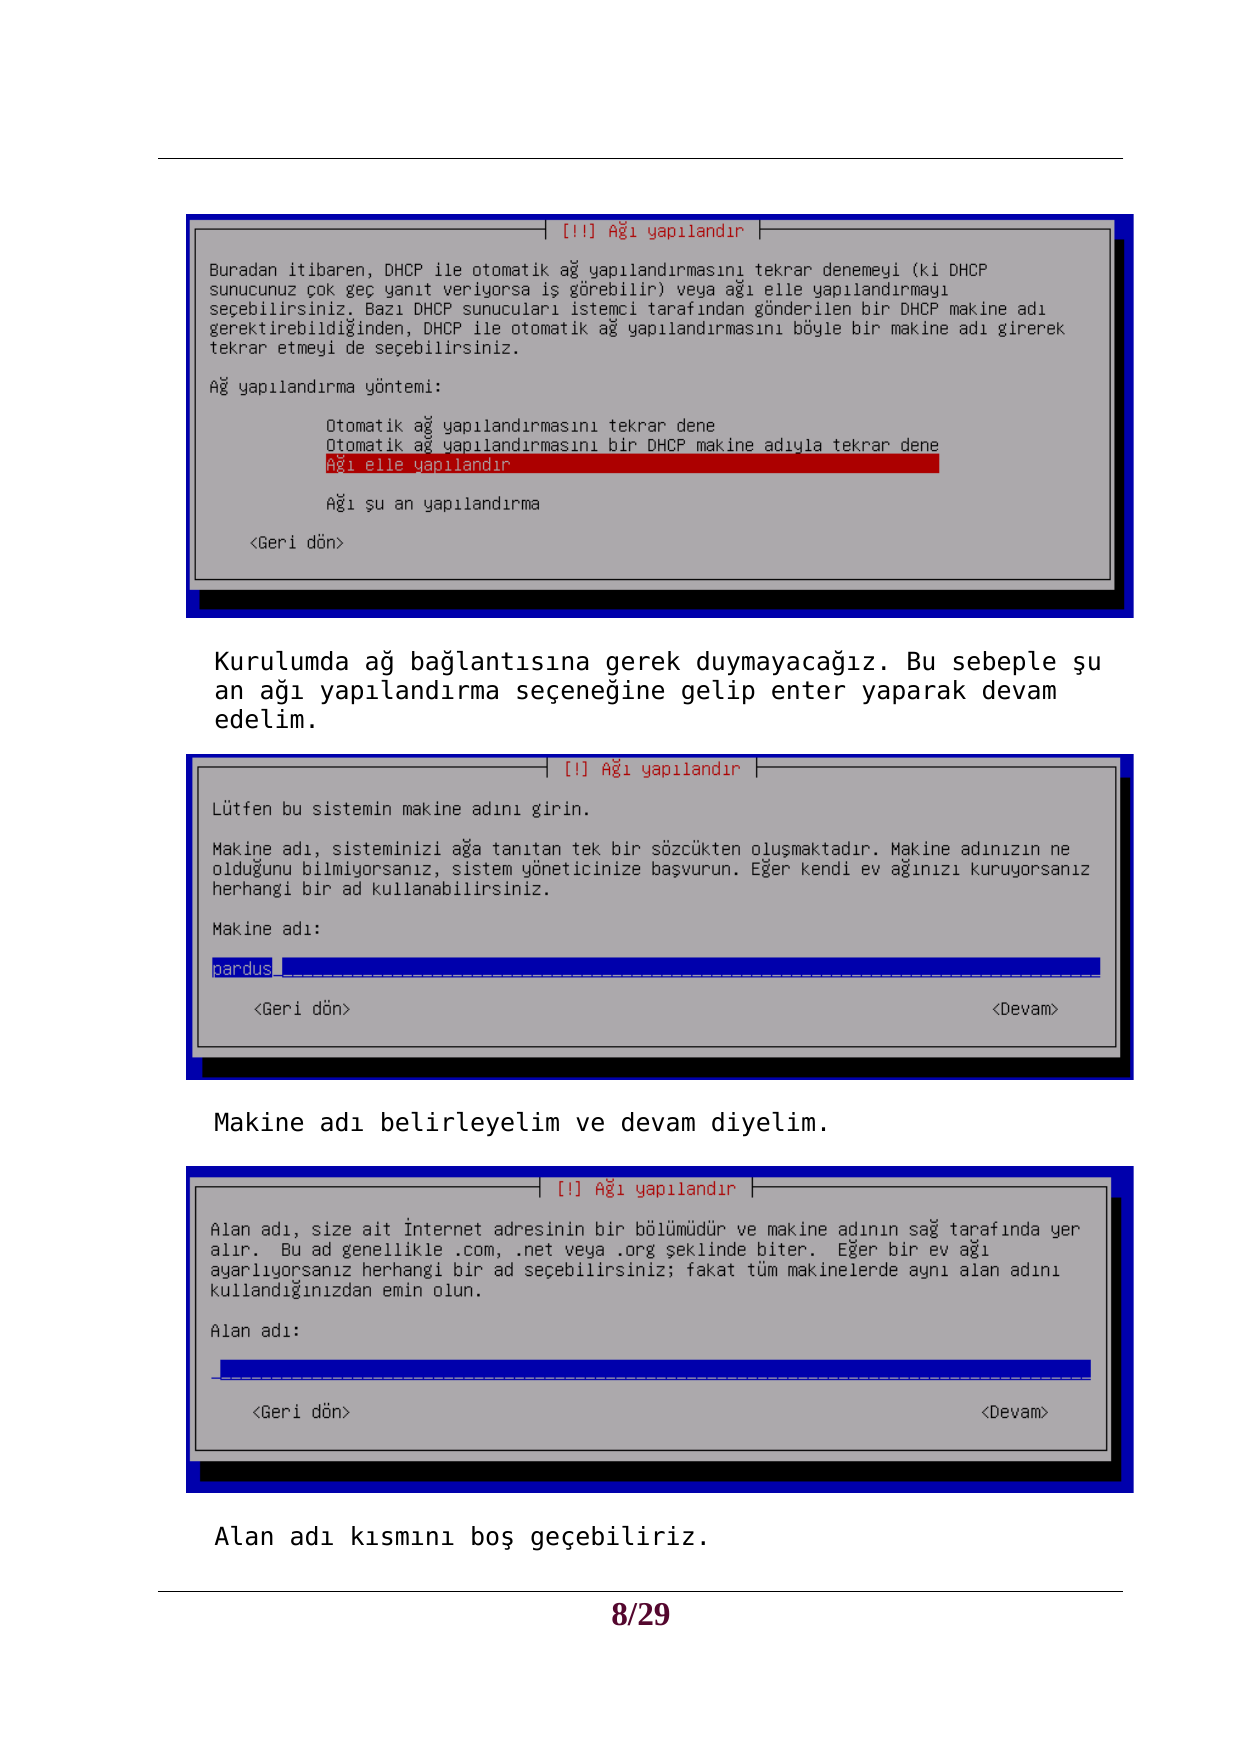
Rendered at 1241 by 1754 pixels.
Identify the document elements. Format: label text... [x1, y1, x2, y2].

text Kurulumda ağ bağlantısına gerek duymayacağız. Bu sebeple şu an ağı yapılandırma seçeneğine gelip enter yaparak devam edelim. [214, 618, 1123, 734]
text [214, 734, 1123, 754]
text Makine adı belirleyelim ve devam diyelim. [214, 1080, 1123, 1137]
text [214, 187, 1123, 214]
picture [186, 214, 1134, 618]
text Alan adı kısmını boş geçebiliriz. [214, 1493, 1123, 1551]
picture [186, 1166, 1134, 1493]
picture [186, 754, 1134, 1080]
